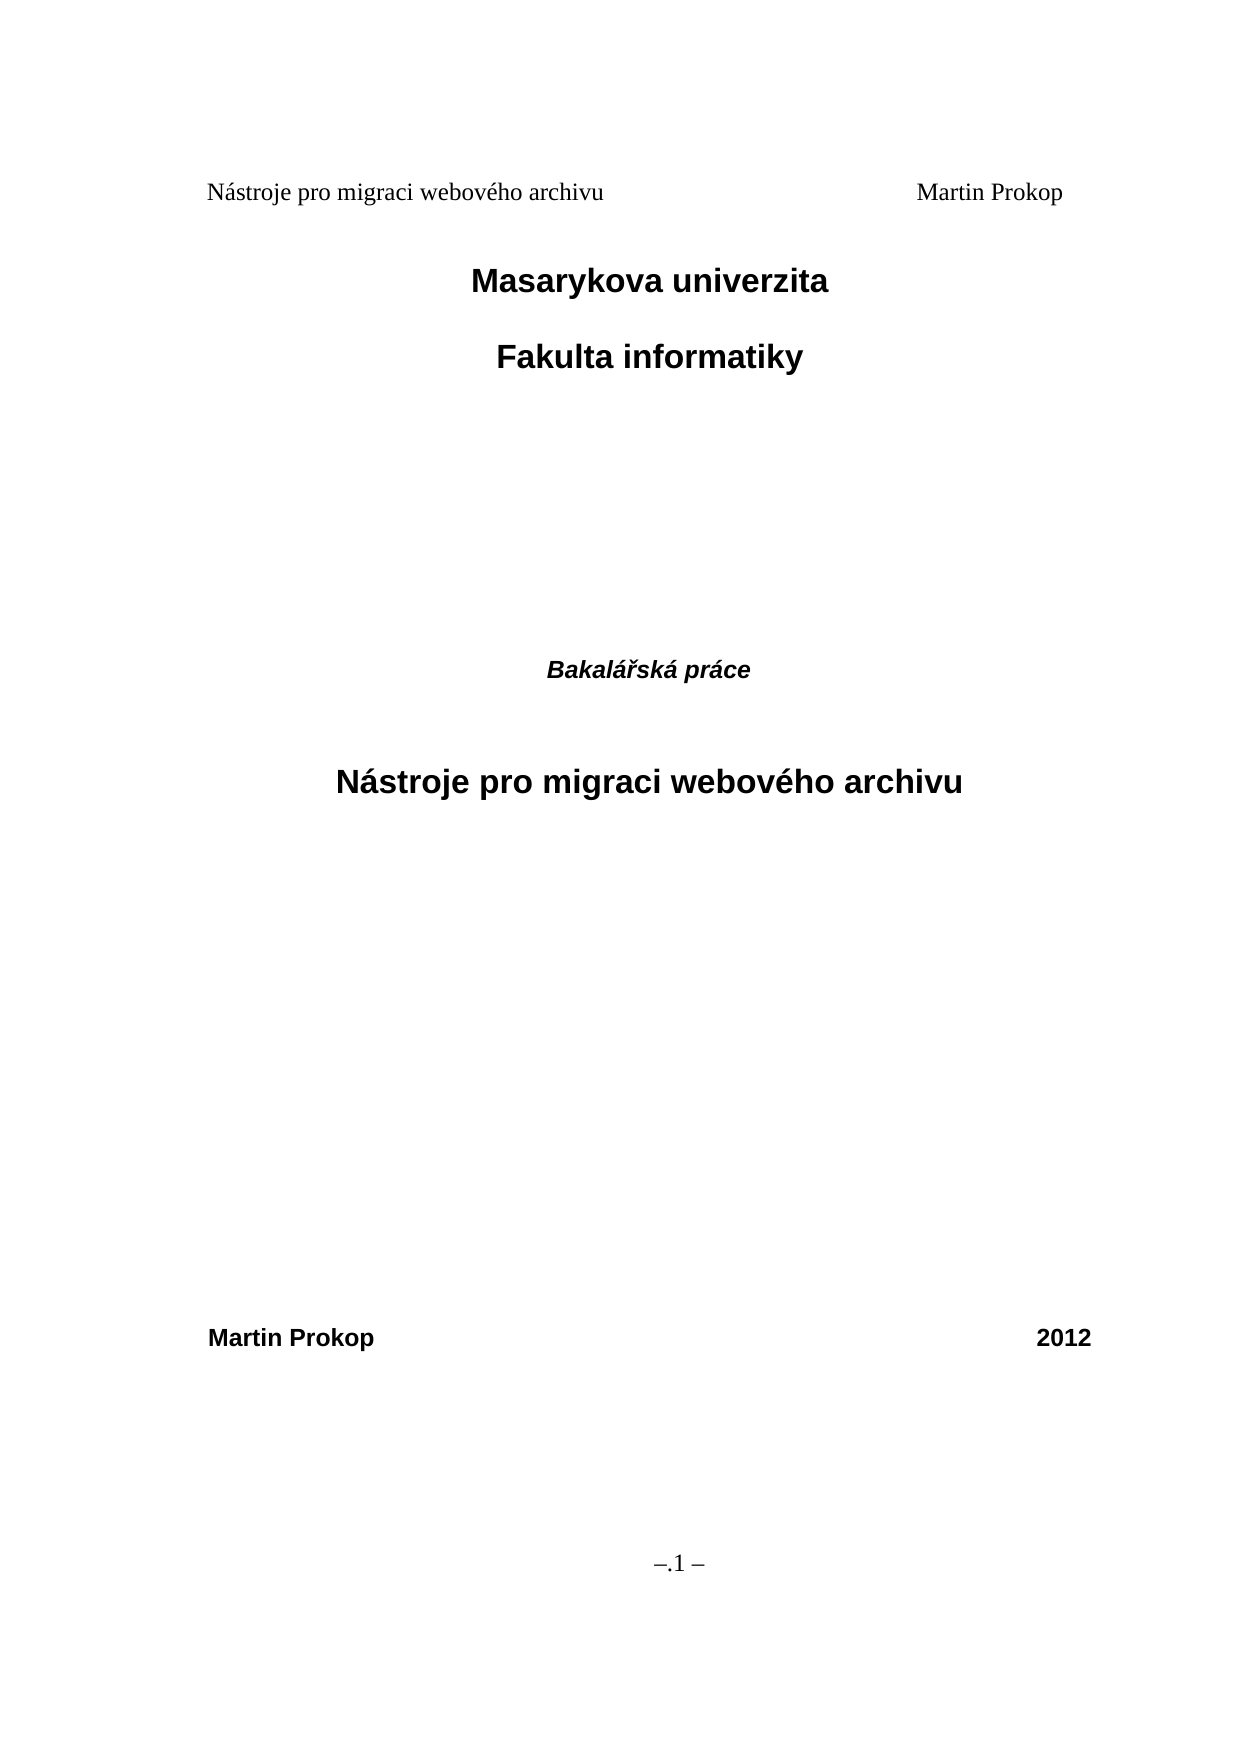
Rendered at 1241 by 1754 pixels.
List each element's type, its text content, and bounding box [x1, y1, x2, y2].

subtitle Martin Prokop 2012 [207, 1323, 1093, 1351]
subtitle Fakulta informatiky [207, 337, 1093, 375]
subtitle Nástroje pro migraci webového archivu [207, 762, 1093, 800]
subtitle Masarykova univerzita [207, 260, 1093, 299]
subtitle Bakalářská práce [207, 655, 1093, 684]
